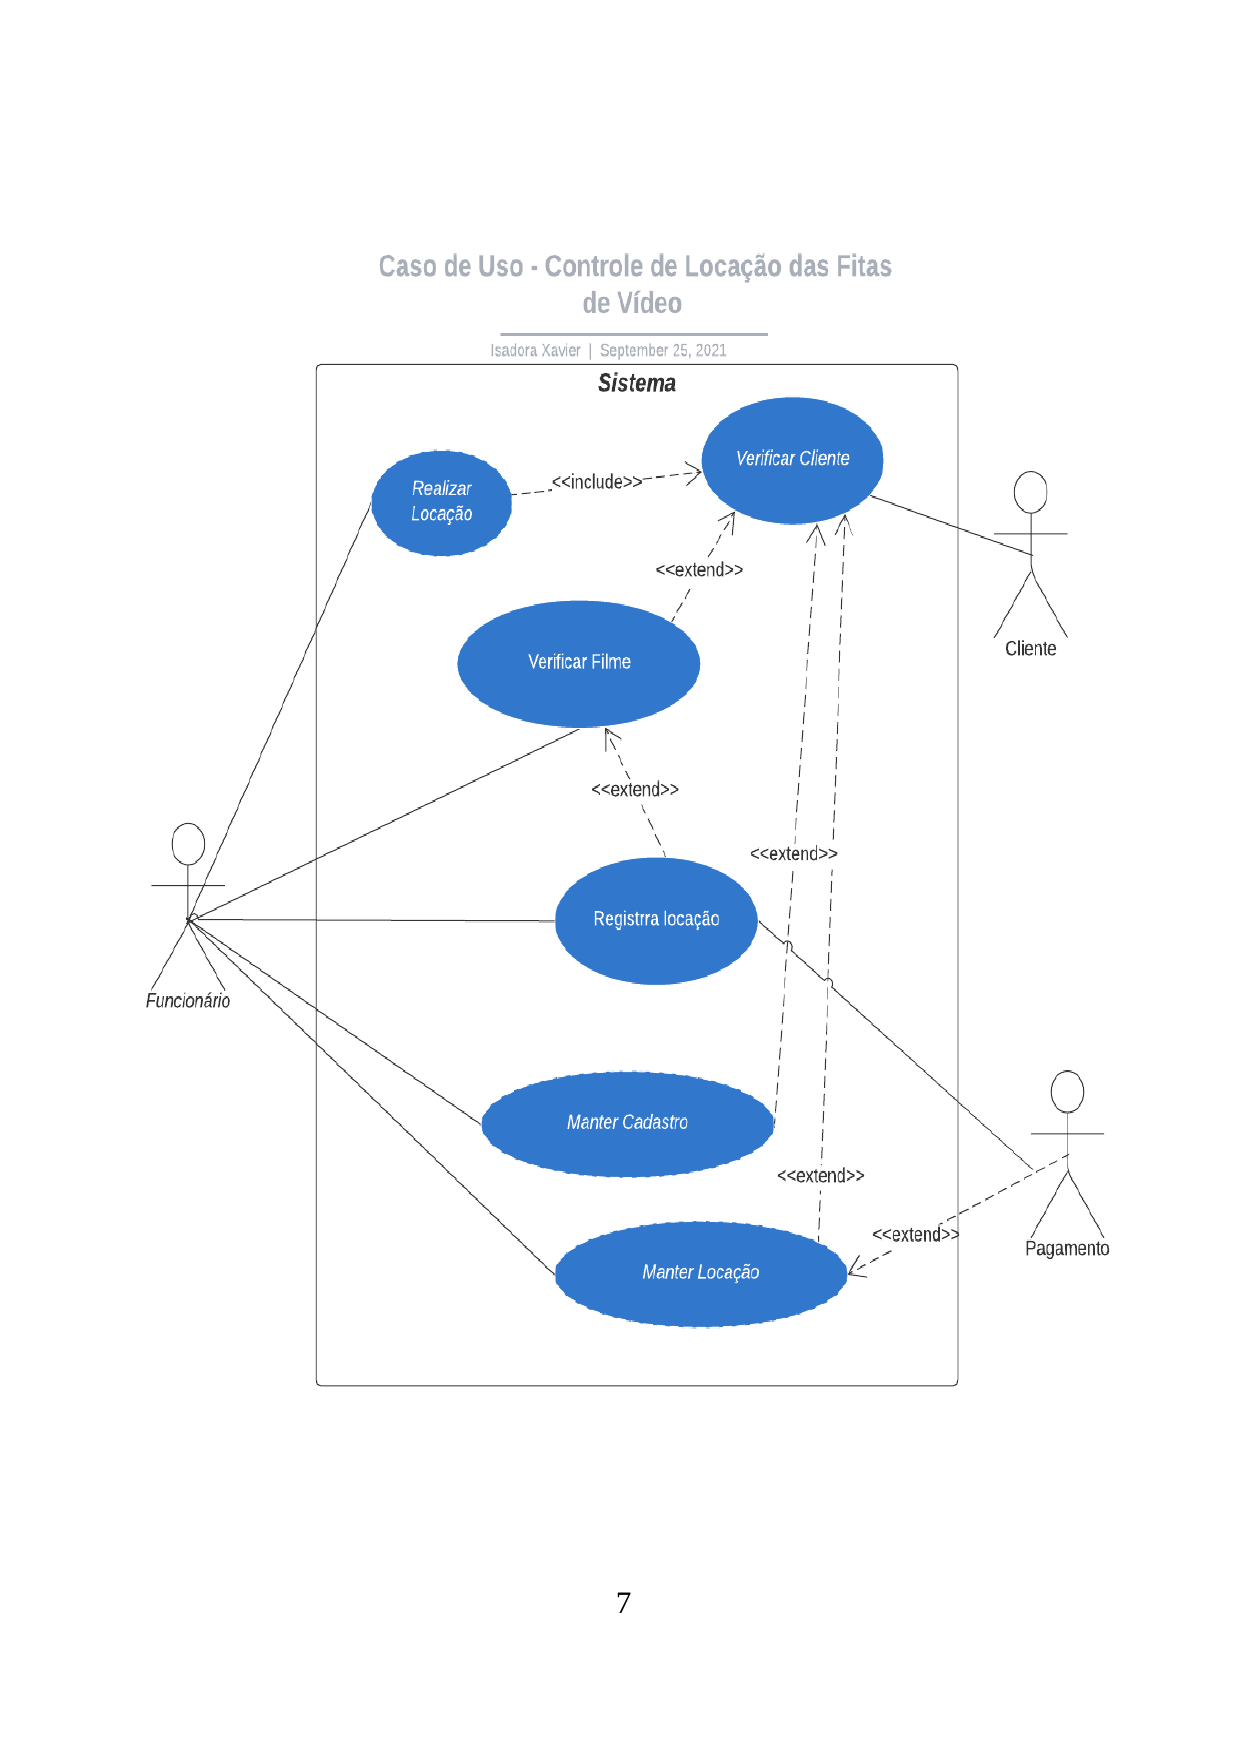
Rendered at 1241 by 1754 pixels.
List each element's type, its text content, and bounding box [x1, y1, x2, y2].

picture [75, 154, 1177, 1470]
text 7 [75, 1584, 1172, 1620]
